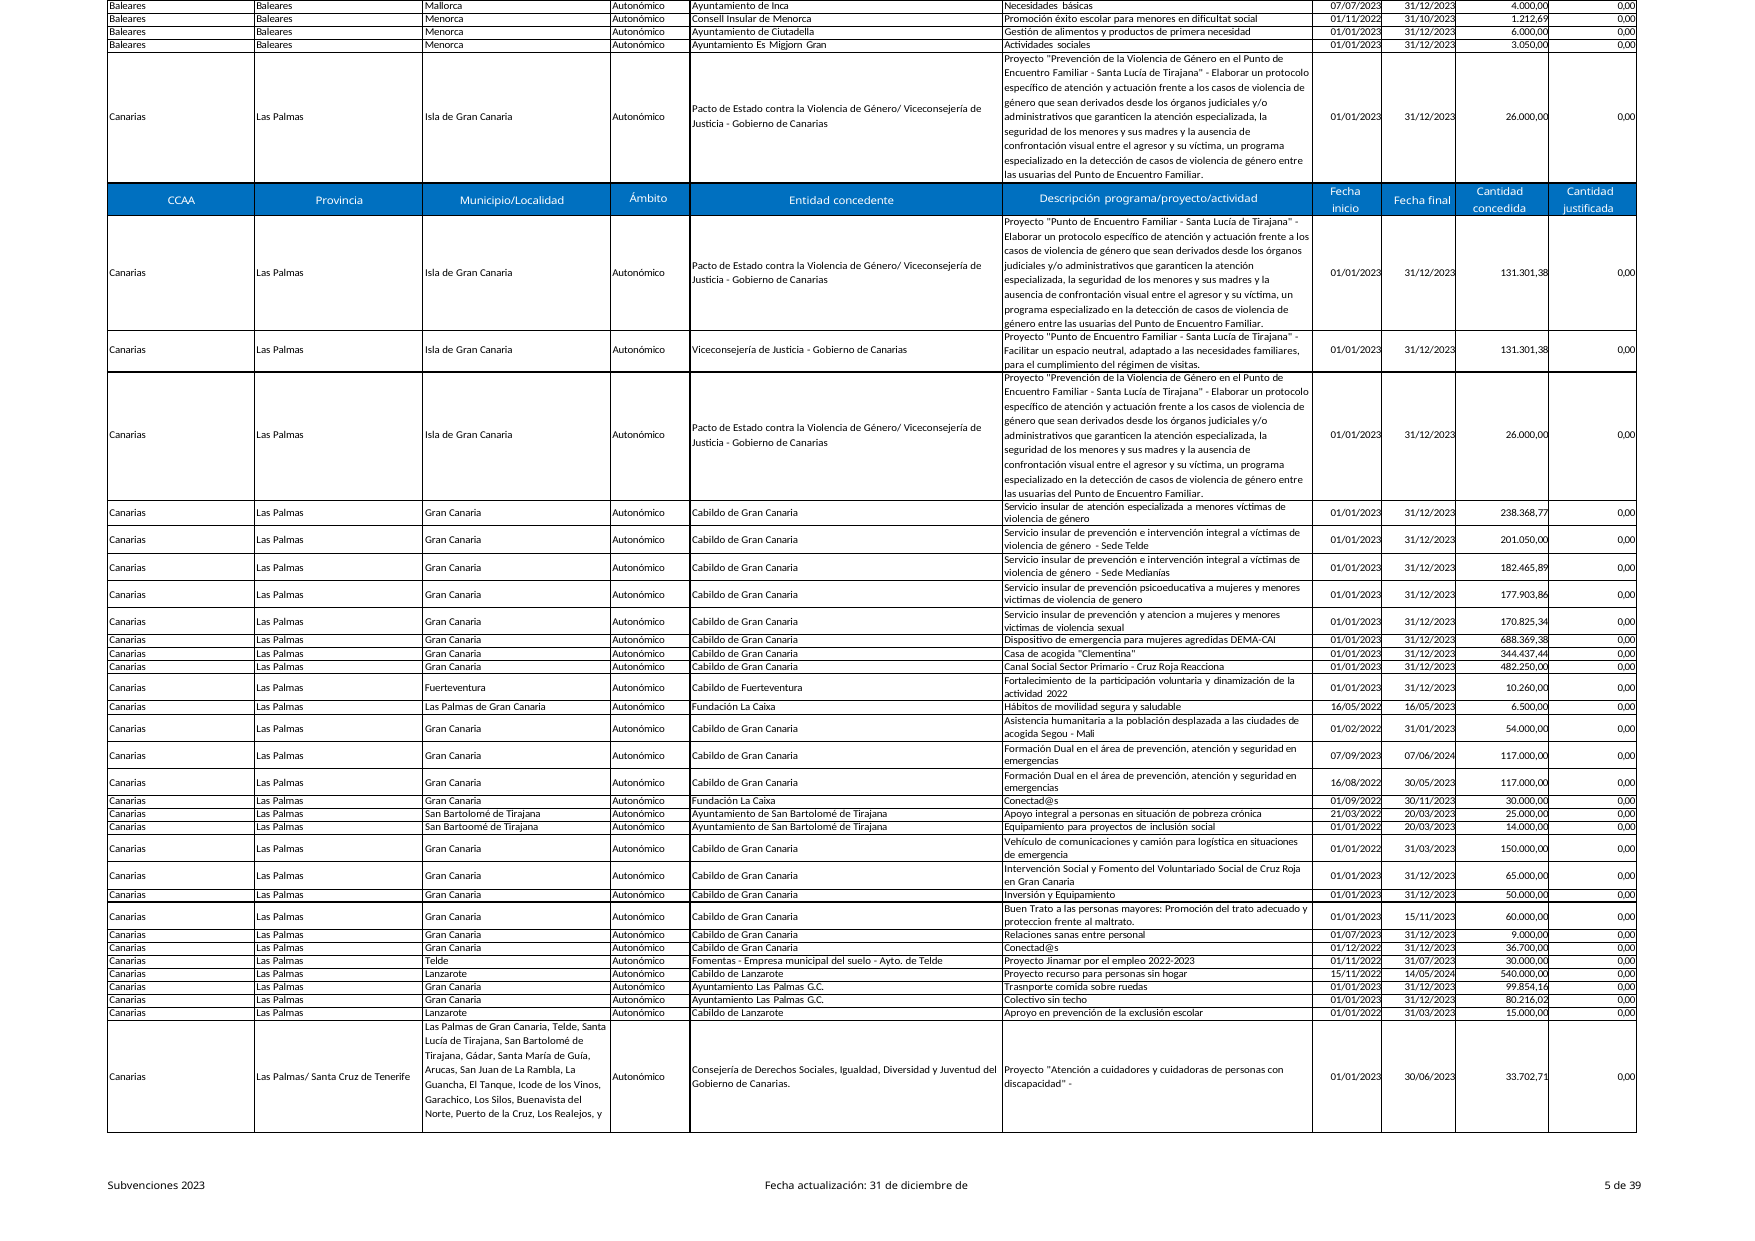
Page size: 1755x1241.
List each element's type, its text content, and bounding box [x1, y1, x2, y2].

table_cell Las Palmas [255, 982, 422, 994]
table_cell Trasnporte comida sobre ruedas [1003, 982, 1312, 994]
table_cell Canarias [108, 835, 254, 861]
table_cell 07/09/2023 [1313, 742, 1381, 768]
table_cell Las Palmas [255, 903, 422, 929]
table_cell Autonómico [611, 769, 689, 795]
table_cell 01/01/2023 [1313, 53, 1381, 182]
table_cell Las Palmas [255, 809, 422, 821]
table_cell Canarias [108, 890, 254, 901]
table_cell 31/12/2023 [1382, 648, 1455, 660]
table_cell Mallorca [423, 1, 610, 13]
table_cell Las Palmas de Gran Canaria [423, 701, 610, 713]
table_cell 170.825,34 [1456, 608, 1548, 634]
table_cell Autonómico [611, 956, 689, 968]
table_cell Viceconsejería de Justicia - Gobierno de Canarias [691, 331, 1002, 371]
table_header CCAA [108, 184, 254, 215]
table_cell Cabildo de Gran Canaria [691, 835, 1002, 861]
table_cell Baleares [255, 1, 422, 13]
table_cell 31/10/2023 [1382, 14, 1455, 26]
table_cell Autonómico [611, 969, 689, 981]
table_cell 0,00 [1549, 943, 1636, 955]
table_cell 131.301,38 [1456, 216, 1548, 330]
table_cell Servicio insular de atención especializada a menores víctimas de violencia de género [1003, 501, 1312, 525]
table_cell 0,00 [1549, 835, 1636, 861]
table_cell Promoción éxito escolar para menores en dificultat social [1003, 14, 1312, 26]
table_cell 80.216,02 [1456, 995, 1548, 1007]
table_cell 30.000,00 [1456, 956, 1548, 968]
table_cell Las Palmas [255, 501, 422, 525]
table_cell 31/12/2023 [1382, 608, 1455, 634]
table_cell 238.368,77 [1456, 501, 1548, 525]
table_cell Autonómico [611, 635, 689, 647]
table_cell Canarias [108, 661, 254, 673]
table_cell Autonómico [611, 581, 689, 607]
table_cell 6.000,00 [1456, 27, 1548, 39]
table_cell Autonómico [611, 995, 689, 1007]
table_cell Menorca [423, 40, 610, 52]
table_cell 31/07/2023 [1382, 956, 1455, 968]
table_cell Telde [423, 956, 610, 968]
table_cell Cabildo de Gran Canaria [691, 554, 1002, 580]
table_cell Asistencia humanitaria a la población desplazada a las ciudades de acogida Segou - Mali [1003, 715, 1312, 741]
table_cell Gran Canaria [423, 742, 610, 768]
table_cell Las Palmas [255, 608, 422, 634]
table_cell Las Palmas [255, 53, 422, 182]
table_cell Canarias [108, 809, 254, 821]
table_header Cantidad concedida [1456, 184, 1548, 215]
table_cell Canarias [108, 742, 254, 768]
table_cell 50.000,00 [1456, 890, 1548, 901]
table_cell 15/11/2023 [1382, 903, 1455, 929]
table_cell Autonómico [611, 930, 689, 942]
table_cell Baleares [108, 40, 254, 52]
table_cell Las Palmas [255, 930, 422, 942]
table_cell Autonómico [611, 14, 689, 26]
table_cell 01/01/2023 [1313, 608, 1381, 634]
table_cell 01/01/2023 [1313, 373, 1381, 500]
table_cell Baleares [255, 14, 422, 26]
table_cell Servicio insular de prevención y atencion a mujeres y menores victimas de violencia sexual [1003, 608, 1312, 634]
table_cell 14/05/2024 [1382, 969, 1455, 981]
table_cell Autonómico [611, 27, 689, 39]
table_cell Autonómico [611, 661, 689, 673]
table_cell 31/03/2023 [1382, 1008, 1455, 1020]
table_cell Pacto de Estado contra la Violencia de Género/ Viceconsejería de Justicia - Gobierno de Canarias [691, 373, 1002, 500]
table_cell 0,00 [1549, 674, 1636, 700]
table_cell 6.500,00 [1456, 701, 1548, 713]
table_cell 0,00 [1549, 648, 1636, 660]
table_cell Canarias [108, 674, 254, 700]
table_cell 31/12/2023 [1382, 554, 1455, 580]
table_cell 0,00 [1549, 1, 1636, 13]
table_cell Ayuntamiento Es Migjorn Gran [691, 40, 1002, 52]
table_cell 0,00 [1549, 809, 1636, 821]
table_cell 3.050,00 [1456, 40, 1548, 52]
table_cell Las Palmas [255, 635, 422, 647]
table_cell Las Palmas [255, 862, 422, 888]
table_cell 07/06/2024 [1382, 742, 1455, 768]
table_cell Gran Canaria [423, 581, 610, 607]
table_cell Las Palmas [255, 661, 422, 673]
table_cell 99.854,16 [1456, 982, 1548, 994]
table_cell Apoyo integral a personas en situación de pobreza crónica [1003, 809, 1312, 821]
table_cell Colectivo sin techo [1003, 995, 1312, 1007]
table_cell 01/11/2022 [1313, 14, 1381, 26]
table_cell Canarias [108, 796, 254, 808]
table_cell 0,00 [1549, 890, 1636, 901]
table_cell Proyecto "Punto de Encuentro Familiar - Santa Lucía de Tirajana" - Facilitar un espacio neutral, adaptado a las necesidades familiares, para el cumplimiento del régimen de visitas. [1003, 331, 1312, 371]
table_cell 01/01/2023 [1313, 982, 1381, 994]
table_cell 01/09/2022 [1313, 796, 1381, 808]
table_cell 01/01/2023 [1313, 661, 1381, 673]
table_cell Cabildo de Gran Canaria [691, 930, 1002, 942]
table_cell 01/01/2023 [1313, 862, 1381, 888]
table_cell 0,00 [1549, 1021, 1636, 1132]
table_cell 0,00 [1549, 526, 1636, 553]
table_cell 201.050,00 [1456, 526, 1548, 553]
table_cell San Bartolomé de Tirajana [423, 809, 610, 821]
table_cell 0,00 [1549, 903, 1636, 929]
table_cell 482.250,00 [1456, 661, 1548, 673]
table_cell Cabildo de Gran Canaria [691, 581, 1002, 607]
table_cell 31/12/2023 [1382, 27, 1455, 39]
table_cell Gran Canaria [423, 796, 610, 808]
table_cell Autonómico [611, 835, 689, 861]
table_cell Baleares [108, 27, 254, 39]
table_cell Fuerteventura [423, 674, 610, 700]
table_cell Autonómico [611, 216, 689, 330]
table_cell Gran Canaria [423, 982, 610, 994]
table_cell Servicio insular de prevención e intervención integral a víctimas de violencia de género - Sede Medianías [1003, 554, 1312, 580]
table_cell 31/12/2023 [1382, 674, 1455, 700]
table_cell 0,00 [1549, 554, 1636, 580]
table_cell Actividades sociales [1003, 40, 1312, 52]
table_cell 31/12/2023 [1382, 526, 1455, 553]
table_cell 31/12/2023 [1382, 216, 1455, 330]
table_cell Buen Trato a las personas mayores: Promoción del trato adecuado y proteccion frente al maltrato. [1003, 903, 1312, 929]
table_cell Las Palmas [255, 648, 422, 660]
table_cell Ayuntamiento de Ciutadella [691, 27, 1002, 39]
table_cell Baleares [108, 1, 254, 13]
table_cell Cabildo de Gran Canaria [691, 661, 1002, 673]
table_cell Gran Canaria [423, 930, 610, 942]
table_cell Autonómico [611, 822, 689, 834]
table_cell 20/03/2023 [1382, 822, 1455, 834]
table_cell 0,00 [1549, 373, 1636, 500]
table_cell Canarias [108, 995, 254, 1007]
table_cell 0,00 [1549, 608, 1636, 634]
table_cell Canal Social Sector Primario - Cruz Roja Reacciona [1003, 661, 1312, 673]
table_cell 0,00 [1549, 995, 1636, 1007]
table_cell 688.369,38 [1456, 635, 1548, 647]
table_cell Autonómico [611, 1021, 689, 1132]
table_cell Consejería de Derechos Sociales, Igualdad, Diversidad y Juventud del Gobierno de Canarias. [691, 1021, 1002, 1132]
table_cell 0,00 [1549, 216, 1636, 330]
table_cell 36.700,00 [1456, 943, 1548, 955]
table_cell Autonómico [611, 890, 689, 901]
table_cell Las Palmas [255, 331, 422, 371]
table_cell 4.000,00 [1456, 1, 1548, 13]
table_cell Gran Canaria [423, 648, 610, 660]
table_cell Autonómico [611, 554, 689, 580]
table_cell Canarias [108, 982, 254, 994]
table_cell Autonómico [611, 501, 689, 525]
table_cell Proyecto Jinamar por el empleo 2022-2023 [1003, 956, 1312, 968]
table_cell Canarias [108, 53, 254, 182]
table_cell 0,00 [1549, 715, 1636, 741]
table_cell Canarias [108, 969, 254, 981]
table_cell 0,00 [1549, 1008, 1636, 1020]
table_header Municipio/Localidad [423, 184, 610, 215]
table_cell Gran Canaria [423, 903, 610, 929]
table_cell Servicio insular de prevención psicoeducativa a mujeres y menores victimas de violencia de genero [1003, 581, 1312, 607]
table_cell 0,00 [1549, 27, 1636, 39]
table_cell Cabildo de Gran Canaria [691, 648, 1002, 660]
table_cell Canarias [108, 526, 254, 553]
table_cell Autonómico [611, 526, 689, 553]
table_cell Isla de Gran Canaria [423, 331, 610, 371]
table_cell Intervención Social y Fomento del Voluntariado Social de Cruz Roja en Gran Canaria [1003, 862, 1312, 888]
table_cell 31/12/2023 [1382, 995, 1455, 1007]
table_cell 540.000,00 [1456, 969, 1548, 981]
table_cell 01/01/2022 [1313, 1008, 1381, 1020]
table_cell Canarias [108, 1008, 254, 1020]
table_cell 1.212,69 [1456, 14, 1548, 26]
table_cell Canarias [108, 930, 254, 942]
table_cell 01/01/2022 [1313, 822, 1381, 834]
table_cell 0,00 [1549, 982, 1636, 994]
table_cell 31/12/2023 [1382, 40, 1455, 52]
table_cell Isla de Gran Canaria [423, 216, 610, 330]
table_cell Las Palmas [255, 526, 422, 553]
table_cell Conectad@s [1003, 943, 1312, 955]
table_cell Autonómico [611, 809, 689, 821]
table_cell Proyecto "Prevención de la Violencia de Género en el Punto de Encuentro Familiar - Santa Lucía de Tirajana" - Elaborar un protocolo específico de atención y actuación frente a los casos de violencia de género que sean derivados desde los órganos judiciales y/o administrativos que garanticen la atención especializada, la seguridad de los menores y sus madres y la ausencia de confrontación visual entre el agresor y su víctima, un programa especializado en la detección de casos de violencia de género entre las usuarias del Punto de Encuentro Familiar. [1003, 53, 1312, 182]
table_cell Autonómico [611, 715, 689, 741]
table_cell 31/12/2023 [1382, 373, 1455, 500]
table_cell Cabildo de Gran Canaria [691, 890, 1002, 901]
table_cell Cabildo de Lanzarote [691, 969, 1002, 981]
table_cell Proyecto recurso para personas sin hogar [1003, 969, 1312, 981]
table_cell Canarias [108, 635, 254, 647]
table_cell Gran Canaria [423, 635, 610, 647]
table_cell Las Palmas [255, 822, 422, 834]
table_cell Gran Canaria [423, 661, 610, 673]
table_cell 15/11/2022 [1313, 969, 1381, 981]
table_cell 01/01/2023 [1313, 216, 1381, 330]
table_cell 0,00 [1549, 862, 1636, 888]
table_cell 15.000,00 [1456, 1008, 1548, 1020]
table_cell Lanzarote [423, 1008, 610, 1020]
table_cell 31/12/2023 [1382, 331, 1455, 371]
table_cell Lanzarote [423, 969, 610, 981]
table_cell Gestión de alimentos y productos de primera necesidad [1003, 27, 1312, 39]
table_cell 01/01/2023 [1313, 1021, 1381, 1132]
table_cell 9.000,00 [1456, 930, 1548, 942]
table_cell Cabildo de Fuerteventura [691, 674, 1002, 700]
table_cell 60.000,00 [1456, 903, 1548, 929]
table_cell Canarias [108, 581, 254, 607]
table_cell Autonómico [611, 674, 689, 700]
table_cell Necesidades básicas [1003, 1, 1312, 13]
table_cell Autonómico [611, 608, 689, 634]
table_cell Cabildo de Lanzarote [691, 1008, 1002, 1020]
table_cell Servicio insular de prevención e intervención integral a víctimas de violencia de género - Sede Telde [1003, 526, 1312, 553]
table_cell Las Palmas [255, 1008, 422, 1020]
table_cell Conectad@s [1003, 796, 1312, 808]
table_cell Cabildo de Gran Canaria [691, 715, 1002, 741]
table_cell Las Palmas/ Santa Cruz de Tenerife [255, 1021, 422, 1132]
table_cell 182.465,89 [1456, 554, 1548, 580]
table_cell 65.000,00 [1456, 862, 1548, 888]
table_cell 01/01/2023 [1313, 40, 1381, 52]
table_cell 31/12/2023 [1382, 1, 1455, 13]
table_cell 0,00 [1549, 822, 1636, 834]
table_cell Isla de Gran Canaria [423, 373, 610, 500]
table_cell 20/03/2023 [1382, 809, 1455, 821]
table_cell 01/01/2023 [1313, 890, 1381, 901]
table_cell 16/05/2022 [1313, 701, 1381, 713]
table_cell 01/01/2023 [1313, 674, 1381, 700]
table_cell Relaciones sanas entre personal [1003, 930, 1312, 942]
table_cell Las Palmas [255, 969, 422, 981]
table_cell 0,00 [1549, 969, 1636, 981]
table_header Fecha final [1382, 184, 1455, 215]
table_cell 01/01/2023 [1313, 526, 1381, 553]
table_cell Ayuntamiento Las Palmas G.C. [691, 995, 1002, 1007]
table_cell Pacto de Estado contra la Violencia de Género/ Viceconsejería de Justicia - Gobierno de Canarias [691, 53, 1002, 182]
table_cell 26.000,00 [1456, 373, 1548, 500]
table_cell 54.000,00 [1456, 715, 1548, 741]
table_cell Dispositivo de emergencia para mujeres agredidas DEMA-CAI [1003, 635, 1312, 647]
table_cell 26.000,00 [1456, 53, 1548, 182]
table_cell 30/06/2023 [1382, 1021, 1455, 1132]
table_cell 117.000,00 [1456, 742, 1548, 768]
table_cell Gran Canaria [423, 890, 610, 901]
table_cell Las Palmas [255, 373, 422, 500]
table_cell Ayuntamiento Las Palmas G.C. [691, 982, 1002, 994]
table_cell 0,00 [1549, 14, 1636, 26]
table_cell Proyecto "Prevención de la Violencia de Género en el Punto de Encuentro Familiar - Santa Lucía de Tirajana" - Elaborar un protocolo específico de atención y actuación frente a los casos de violencia de género que sean derivados desde los órganos judiciales y/o administrativos que garanticen la atención especializada, la seguridad de los menores y sus madres y la ausencia de confrontación visual entre el agresor y su víctima, un programa especializado en la detección de casos de violencia de género entre las usuarias del Punto de Encuentro Familiar. [1003, 373, 1312, 500]
table_cell Cabildo de Gran Canaria [691, 526, 1002, 553]
table_cell 01/01/2023 [1313, 331, 1381, 371]
table_cell 31/03/2023 [1382, 835, 1455, 861]
table_cell 30/05/2023 [1382, 769, 1455, 795]
table_cell Proyecto "Atención a cuidadores y cuidadoras de personas con discapacidad" - [1003, 1021, 1312, 1132]
table_cell Canarias [108, 1021, 254, 1132]
table_cell Fomentas - Empresa municipal del suelo - Ayto. de Telde [691, 956, 1002, 968]
table_cell Las Palmas [255, 216, 422, 330]
table_cell Canarias [108, 715, 254, 741]
table_cell Formación Dual en el área de prevención, atención y seguridad en emergencias [1003, 769, 1312, 795]
table_cell 31/12/2023 [1382, 930, 1455, 942]
table_cell Canarias [108, 648, 254, 660]
table_cell Canarias [108, 943, 254, 955]
table_cell Vehículo de comunicaciones y camión para logística en situaciones de emergencia [1003, 835, 1312, 861]
table_cell 0,00 [1549, 331, 1636, 371]
table_cell 01/01/2023 [1313, 581, 1381, 607]
table_cell Las Palmas [255, 742, 422, 768]
table_cell Autonómico [611, 648, 689, 660]
table_cell Formación Dual en el área de prevención, atención y seguridad en emergencias [1003, 742, 1312, 768]
table_cell 25.000,00 [1456, 809, 1548, 821]
table_cell Consell Insular de Menorca [691, 14, 1002, 26]
table_cell Canarias [108, 862, 254, 888]
table_cell Gran Canaria [423, 943, 610, 955]
table_cell Cabildo de Gran Canaria [691, 608, 1002, 634]
table_cell Canarias [108, 501, 254, 525]
table_cell Las Palmas [255, 581, 422, 607]
table_cell Las Palmas de Gran Canaria, Telde, Santa Lucía de Tirajana, San Bartolomé de Tirajana, Gádar, Santa María de Guía, Arucas, San Juan de La Rambla, La Guancha, El Tanque, Icode de los Vinos, Garachico, Los Silos, Buenavista del Norte, Puerto de la Cruz, Los Realejos, y [423, 1021, 610, 1132]
table_cell Canarias [108, 822, 254, 834]
table_cell 0,00 [1549, 661, 1636, 673]
table_cell Las Palmas [255, 701, 422, 713]
table_cell Menorca [423, 14, 610, 26]
table_cell Isla de Gran Canaria [423, 53, 610, 182]
table_header Fecha inicio [1313, 184, 1381, 215]
table_cell Cabildo de Gran Canaria [691, 501, 1002, 525]
table_cell Gran Canaria [423, 835, 610, 861]
table_cell 01/01/2023 [1313, 554, 1381, 580]
table_cell Las Palmas [255, 943, 422, 955]
table_cell Ayuntamiento de San Bartolomé de Tirajana [691, 822, 1002, 834]
table_cell Baleares [255, 27, 422, 39]
table_cell 31/12/2023 [1382, 581, 1455, 607]
table_cell 31/12/2023 [1382, 661, 1455, 673]
table_cell Autonómico [611, 331, 689, 371]
table_cell Autonómico [611, 943, 689, 955]
table_cell Las Palmas [255, 956, 422, 968]
table_cell Las Palmas [255, 715, 422, 741]
table_cell Baleares [255, 40, 422, 52]
table_cell Gran Canaria [423, 769, 610, 795]
table_cell 01/01/2023 [1313, 648, 1381, 660]
table_cell Equipamiento para proyectos de inclusión social [1003, 822, 1312, 834]
table_cell 150.000,00 [1456, 835, 1548, 861]
table_cell 31/12/2023 [1382, 501, 1455, 525]
table_cell Gran Canaria [423, 995, 610, 1007]
table_cell Inversión y Equipamiento [1003, 890, 1312, 901]
table_cell Canarias [108, 373, 254, 500]
table_cell 0,00 [1549, 53, 1636, 182]
table_cell 0,00 [1549, 742, 1636, 768]
table_cell Gran Canaria [423, 554, 610, 580]
table_cell 30.000,00 [1456, 796, 1548, 808]
table_cell Las Palmas [255, 796, 422, 808]
table_cell 0,00 [1549, 796, 1636, 808]
table_cell Aproyo en prevención de la exclusión escolar [1003, 1008, 1312, 1020]
table_cell Canarias [108, 608, 254, 634]
table_cell 31/12/2023 [1382, 890, 1455, 901]
table_cell Fundación La Caixa [691, 796, 1002, 808]
table_cell Autonómico [611, 1, 689, 13]
table_cell 01/01/2023 [1313, 995, 1381, 1007]
table_cell Cabildo de Gran Canaria [691, 903, 1002, 929]
table_cell 01/01/2023 [1313, 501, 1381, 525]
table_cell Autonómico [611, 53, 689, 182]
table_cell 0,00 [1549, 930, 1636, 942]
table_cell 0,00 [1549, 581, 1636, 607]
table_cell 31/12/2023 [1382, 943, 1455, 955]
table_cell 177.903,86 [1456, 581, 1548, 607]
table_cell Cabildo de Gran Canaria [691, 862, 1002, 888]
table_cell Ayuntamiento de San Bartolomé de Tirajana [691, 809, 1002, 821]
table_cell Ayuntamiento de Inca [691, 1, 1002, 13]
table_cell Canarias [108, 331, 254, 371]
table_cell Canarias [108, 554, 254, 580]
table_cell 31/12/2023 [1382, 53, 1455, 182]
table_cell 30/11/2023 [1382, 796, 1455, 808]
table_cell Autonómico [611, 862, 689, 888]
table_cell Gran Canaria [423, 608, 610, 634]
table_cell Canarias [108, 903, 254, 929]
table_header Descripción programa/proyecto/actividad [1003, 184, 1312, 215]
table_cell 0,00 [1549, 769, 1636, 795]
table_cell Autonómico [611, 1008, 689, 1020]
table_cell Casa de acogida "Clementina" [1003, 648, 1312, 660]
table_cell Las Palmas [255, 890, 422, 901]
table_cell Cabildo de Gran Canaria [691, 742, 1002, 768]
table_cell Pacto de Estado contra la Violencia de Género/ Viceconsejería de Justicia - Gobierno de Canarias [691, 216, 1002, 330]
table_cell Gran Canaria [423, 862, 610, 888]
table_cell Las Palmas [255, 835, 422, 861]
table_cell Hábitos de movilidad segura y saludable [1003, 701, 1312, 713]
table_header Ámbito [611, 184, 689, 215]
table_cell 16/05/2023 [1382, 701, 1455, 713]
table_cell 01/12/2022 [1313, 943, 1381, 955]
table_cell Autonómico [611, 701, 689, 713]
table_cell 14.000,00 [1456, 822, 1548, 834]
table_cell 01/01/2023 [1313, 903, 1381, 929]
table_cell 0,00 [1549, 701, 1636, 713]
table_cell Autonómico [611, 742, 689, 768]
table_cell 0,00 [1549, 501, 1636, 525]
table_cell Baleares [108, 14, 254, 26]
table_cell Autonómico [611, 796, 689, 808]
table_cell Menorca [423, 27, 610, 39]
table_cell 01/01/2023 [1313, 635, 1381, 647]
table_cell Las Palmas [255, 674, 422, 700]
table_cell Autonómico [611, 40, 689, 52]
table_cell Las Palmas [255, 769, 422, 795]
table_cell 117.000,00 [1456, 769, 1548, 795]
table_cell Gran Canaria [423, 715, 610, 741]
table_cell Gran Canaria [423, 526, 610, 553]
table_cell 0,00 [1549, 956, 1636, 968]
table_cell 31/01/2023 [1382, 715, 1455, 741]
table_cell 31/12/2023 [1382, 635, 1455, 647]
table_cell Canarias [108, 216, 254, 330]
table_cell 01/02/2022 [1313, 715, 1381, 741]
table_cell Canarias [108, 701, 254, 713]
table_cell 01/01/2022 [1313, 835, 1381, 861]
table_cell Las Palmas [255, 995, 422, 1007]
table_cell Autonómico [611, 982, 689, 994]
table_cell 33.702,71 [1456, 1021, 1548, 1132]
table_cell Canarias [108, 956, 254, 968]
table_cell 01/01/2023 [1313, 27, 1381, 39]
table_cell 131.301,38 [1456, 331, 1548, 371]
table_cell 344.437,44 [1456, 648, 1548, 660]
table_header Entidad concedente [691, 184, 1002, 215]
table_header Cantidad justificada [1549, 184, 1636, 215]
table_cell 01/11/2022 [1313, 956, 1381, 968]
table_cell Canarias [108, 769, 254, 795]
table_cell 0,00 [1549, 40, 1636, 52]
table_cell Fortalecimiento de la participación voluntaria y dinamización de la actividad 2022 [1003, 674, 1312, 700]
table_header Provincia [255, 184, 422, 215]
table_cell Proyecto "Punto de Encuentro Familiar - Santa Lucía de Tirajana" - Elaborar un protocolo específico de atención y actuación frente a los casos de violencia de género que sean derivados desde los órganos judiciales y/o administrativos que garanticen la atención especializada, la seguridad de los menores y sus madres y la ausencia de confrontación visual entre el agresor y su víctima, un programa especializado en la detección de casos de violencia de género entre las usuarias del Punto de Encuentro Familiar. [1003, 216, 1312, 330]
table_cell Las Palmas [255, 554, 422, 580]
table_cell 01/07/2023 [1313, 930, 1381, 942]
table_cell San Bartoomé de Tirajana [423, 822, 610, 834]
table_cell Cabildo de Gran Canaria [691, 635, 1002, 647]
table_cell 31/12/2023 [1382, 982, 1455, 994]
table_cell Fundación La Caixa [691, 701, 1002, 713]
table_cell 21/03/2022 [1313, 809, 1381, 821]
table_cell Cabildo de Gran Canaria [691, 769, 1002, 795]
table_cell 07/07/2023 [1313, 1, 1381, 13]
table_cell Cabildo de Gran Canaria [691, 943, 1002, 955]
table_cell 31/12/2023 [1382, 862, 1455, 888]
table_cell 0,00 [1549, 635, 1636, 647]
table_cell Gran Canaria [423, 501, 610, 525]
table_cell Autonómico [611, 373, 689, 500]
table_cell Autonómico [611, 903, 689, 929]
table_cell 16/08/2022 [1313, 769, 1381, 795]
table_cell 10.260,00 [1456, 674, 1548, 700]
